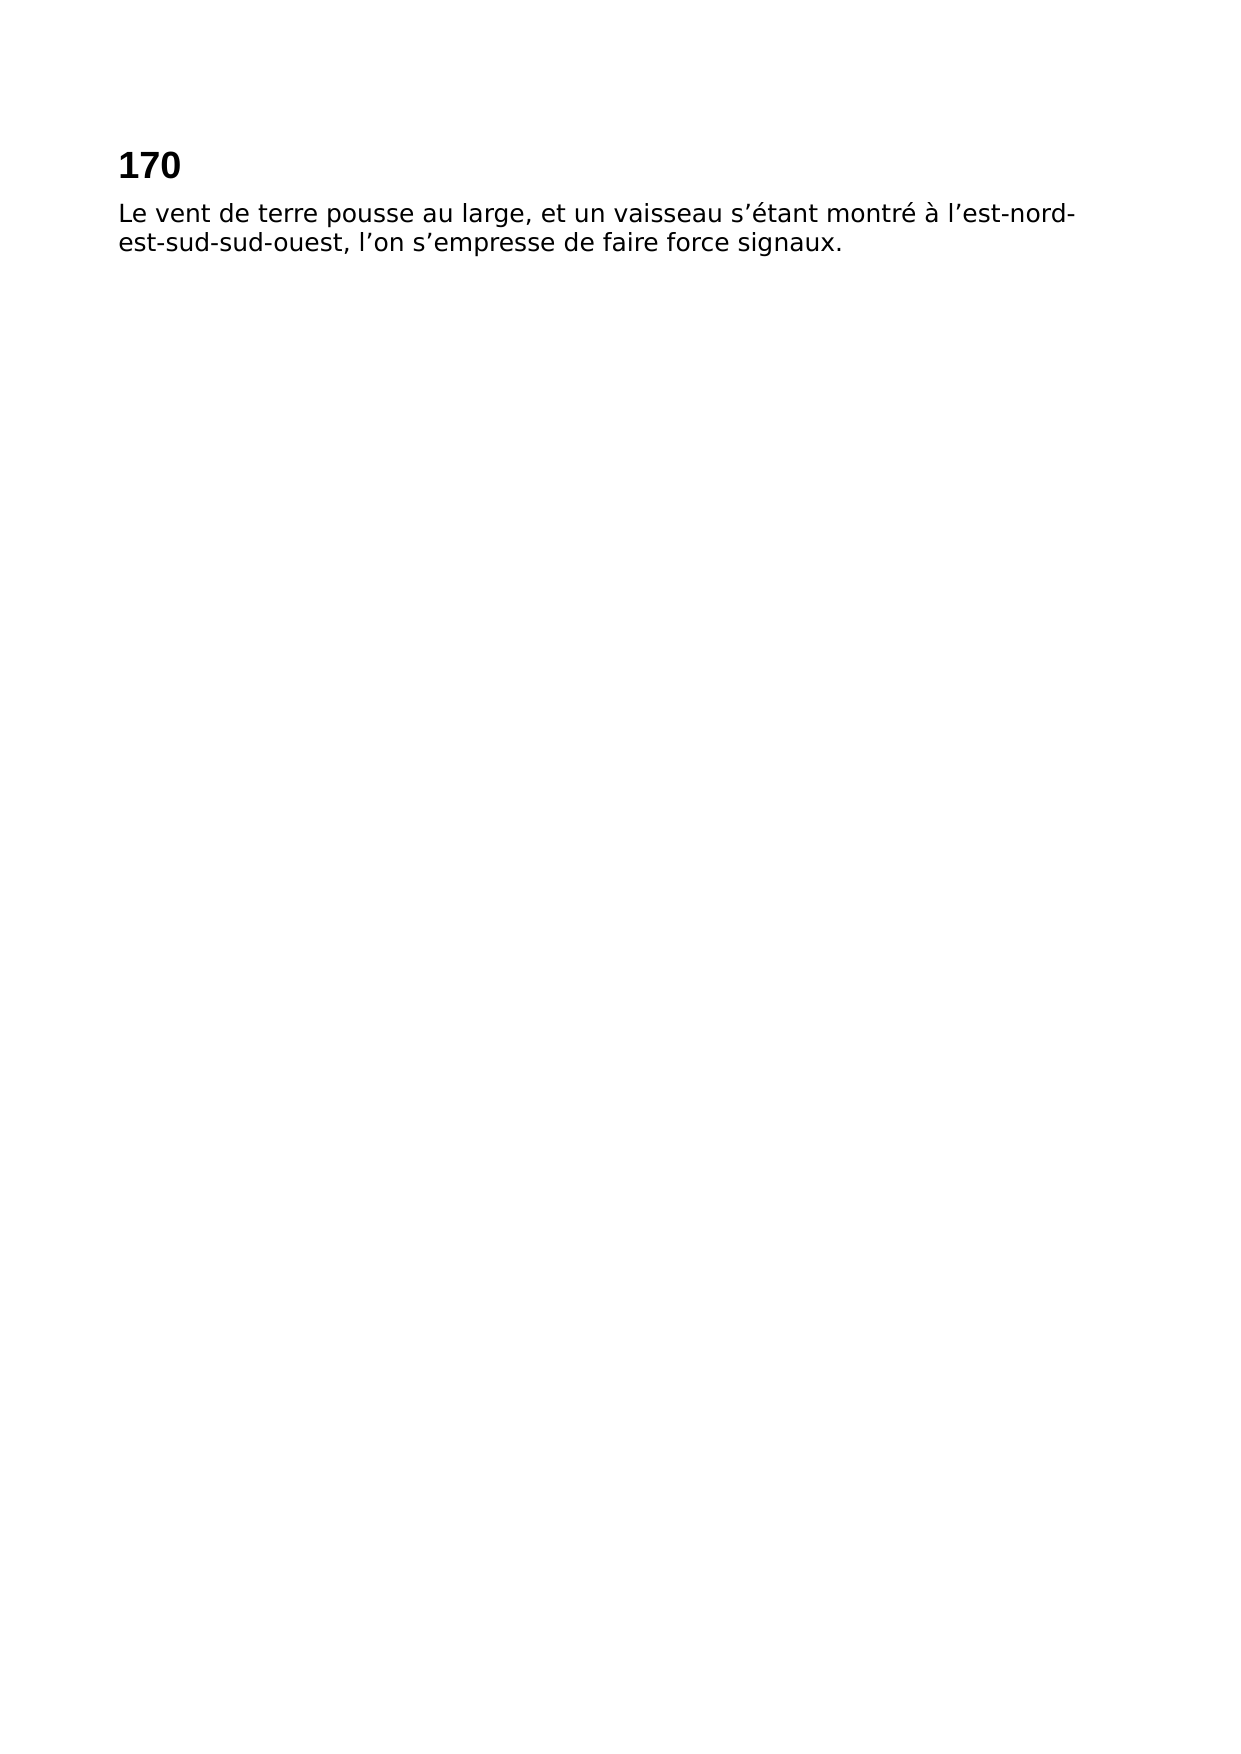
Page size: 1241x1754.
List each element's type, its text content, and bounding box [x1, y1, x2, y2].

text Le vent de terre pousse au large, et un vaisseau s’étant montré à l’est-nord-est-sud-sud-ouest, l’on s’empresse de faire force signaux. [118, 199, 1122, 258]
subtitle 170 [118, 143, 1122, 187]
